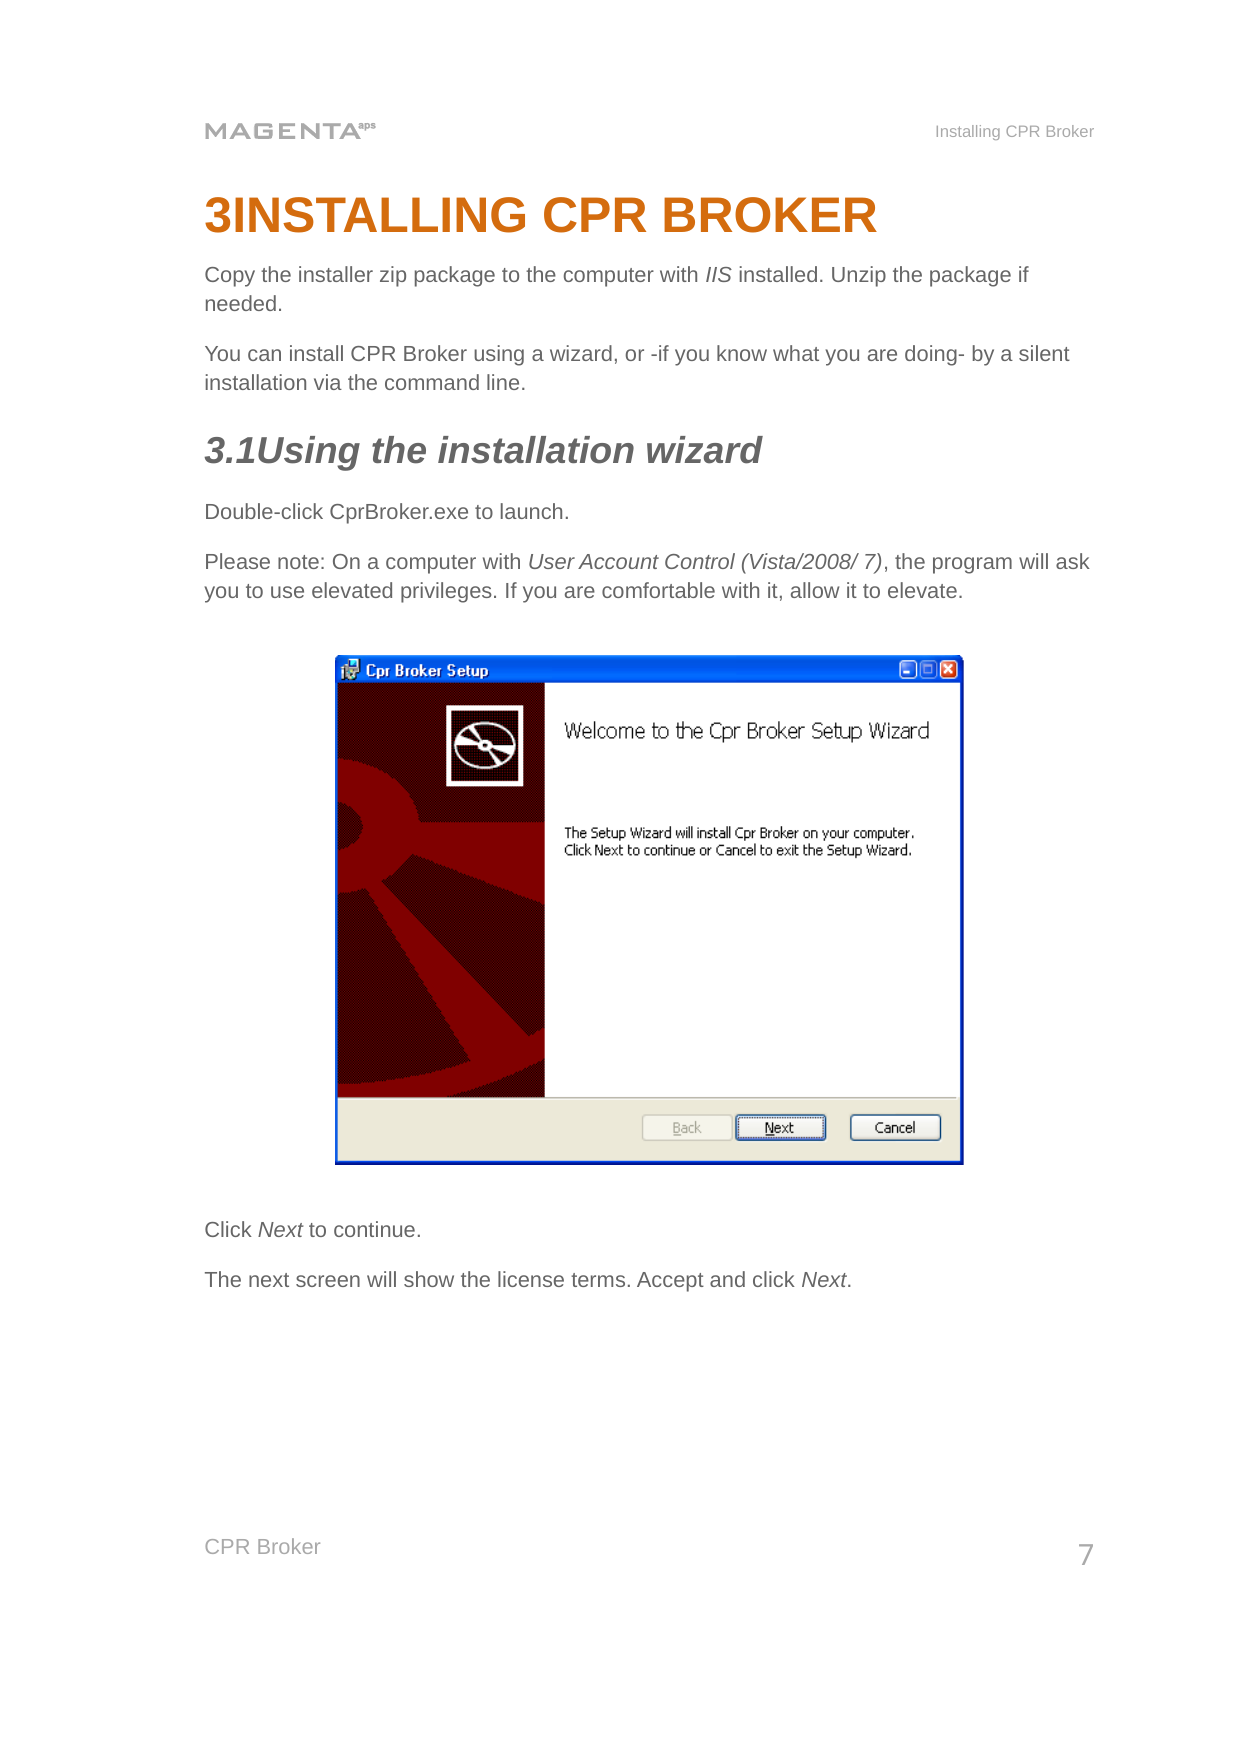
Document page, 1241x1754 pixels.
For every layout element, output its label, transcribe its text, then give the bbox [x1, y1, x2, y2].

subtitle Using the installation wizard [204, 417, 1094, 476]
text Copy the installer zip package to the computer with IIS installed. Unzip the package if needed. [204, 259, 1094, 317]
text You can install CPR Broker using a wizard, or -if you know what you are doing- by a silent installation via the command line. [204, 338, 1094, 396]
text The next screen will show the license terms. Accept and click Next. [204, 1264, 1094, 1294]
text Double-click CprBroker.exe to launch. [204, 496, 1094, 526]
text Click Next to continue. [204, 1214, 1094, 1244]
subtitle Installing CPR Broker [204, 186, 1094, 244]
picture [335, 655, 964, 1165]
text Please note: On a computer with User Account Control (Vista/2008/ 7), the program will ask you to use elevated privileges. If you are comfortable with it, allow it to elevate. [204, 546, 1094, 605]
